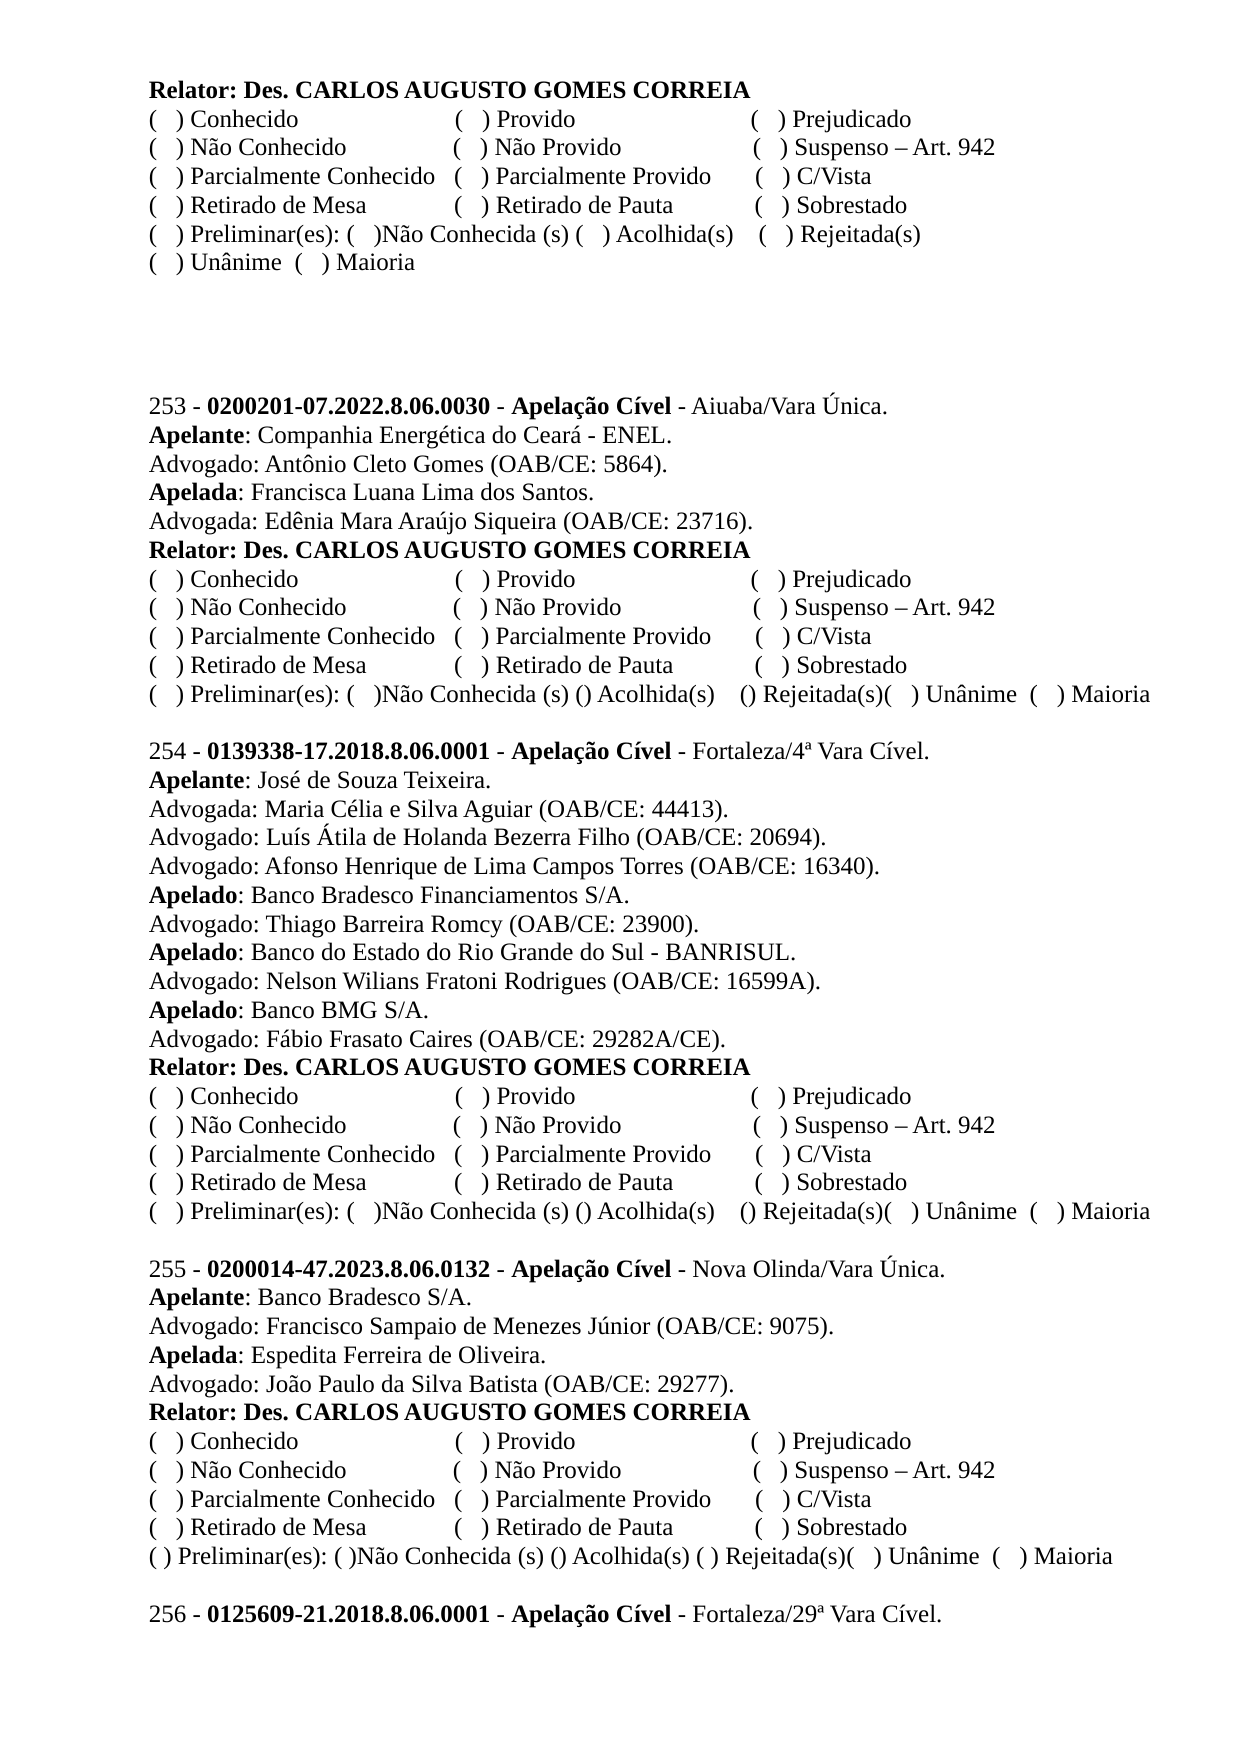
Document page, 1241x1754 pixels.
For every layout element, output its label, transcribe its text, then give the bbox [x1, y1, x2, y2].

text Advogado: Antônio Cleto Gomes (OAB/CE: 5864). [148, 449, 1141, 477]
text ( ) Conhecido ( ) Provido ( ) Prejudicado [148, 104, 1141, 132]
text Apelado: Banco BMG S/A. [148, 995, 1141, 1024]
text ( ) Retirado de Mesa ( ) Retirado de Pauta ( ) Sobrestado [148, 190, 1158, 219]
text Advogado: João Paulo da Silva Batista (OAB/CE: 29277). [148, 1369, 1141, 1397]
text Relator: Des. CARLOS AUGUSTO GOMES CORREIA [148, 1052, 1141, 1081]
text Advogado: Fábio Frasato Caires (OAB/CE: 29282A/CE). [148, 1024, 1141, 1052]
text ( ) Parcialmente Conhecido ( ) Parcialmente Provido ( ) C/Vista [148, 161, 1158, 190]
text 253 - 0200201-07.2022.8.06.0030 - Apelação Cível - Aiuaba/Vara Única. [148, 391, 1141, 420]
text Advogado: Francisco Sampaio de Menezes Júnior (OAB/CE: 9075). [148, 1311, 1141, 1340]
text ( ) Conhecido ( ) Provido ( ) Prejudicado [148, 1426, 1141, 1455]
text ( ) Unânime ( ) Maioria [148, 247, 1158, 276]
text Advogada: Maria Célia e Silva Aguiar (OAB/CE: 44413). [148, 794, 1141, 822]
text ( ) Conhecido ( ) Provido ( ) Prejudicado [148, 1081, 1141, 1110]
text Advogado: Thiago Barreira Romcy (OAB/CE: 23900). [148, 909, 1141, 937]
text Advogado: Nelson Wilians Fratoni Rodrigues (OAB/CE: 16599A). [148, 966, 1141, 995]
text ( ) Não Conhecido ( ) Não Provido ( ) Suspenso – Art. 942 [148, 592, 1158, 621]
text ( ) Conhecido ( ) Provido ( ) Prejudicado [148, 564, 1141, 592]
text Relator: Des. CARLOS AUGUSTO GOMES CORREIA [148, 75, 1141, 104]
text 254 - 0139338-17.2018.8.06.0001 - Apelação Cível - Fortaleza/4ª Vara Cível. [148, 736, 1141, 765]
text ( ) Retirado de Mesa ( ) Retirado de Pauta ( ) Sobrestado [148, 1512, 1158, 1541]
text ( ) Preliminar(es): ( )Não Conhecida (s) ( ) Acolhida(s) ( ) Rejeitada(s) [148, 219, 1158, 247]
text Advogado: Luís Átila de Holanda Bezerra Filho (OAB/CE: 20694). [148, 822, 1141, 851]
text ( ) Retirado de Mesa ( ) Retirado de Pauta ( ) Sobrestado [148, 1167, 1158, 1196]
text Advogado: Afonso Henrique de Lima Campos Torres (OAB/CE: 16340). [148, 851, 1141, 880]
text Relator: Des. CARLOS AUGUSTO GOMES CORREIA [148, 1397, 1141, 1426]
text 256 - 0125609-21.2018.8.06.0001 - Apelação Cível - Fortaleza/29ª Vara Cível. [148, 1599, 1141, 1627]
text Apelante: José de Souza Teixeira. [148, 765, 1141, 794]
text Apelada: Francisca Luana Lima dos Santos. [148, 477, 1141, 506]
text Apelado: Banco Bradesco Financiamentos S/A. [148, 880, 1141, 909]
text ( ) Não Conhecido ( ) Não Provido ( ) Suspenso – Art. 942 [148, 1110, 1158, 1139]
text 255 - 0200014-47.2023.8.06.0132 - Apelação Cível - Nova Olinda/Vara Única. [148, 1254, 1141, 1282]
text Relator: Des. CARLOS AUGUSTO GOMES CORREIA [148, 535, 1141, 564]
text Apelado: Banco do Estado do Rio Grande do Sul - BANRISUL. [148, 937, 1141, 966]
text Apelante: Companhia Energética do Ceará - ENEL. [148, 420, 1141, 449]
text ( ) Não Conhecido ( ) Não Provido ( ) Suspenso – Art. 942 [148, 132, 1158, 161]
text ( ) Parcialmente Conhecido ( ) Parcialmente Provido ( ) C/Vista [148, 1139, 1158, 1167]
text Apelante: Banco Bradesco S/A. [148, 1282, 1141, 1311]
text ( ) Preliminar(es): ( )Não Conhecida (s) () Acolhida(s) () Rejeitada(s)( ) Unânime ( ) Maioria [148, 1196, 1158, 1225]
text ( ) Preliminar(es): ( )Não Conhecida (s) () Acolhida(s) ( ) Rejeitada(s)( ) Unânime ( ) Maioria [148, 1541, 1158, 1570]
text Apelada: Espedita Ferreira de Oliveira. [148, 1340, 1141, 1369]
text ( ) Preliminar(es): ( )Não Conhecida (s) () Acolhida(s) () Rejeitada(s)( ) Unânime ( ) Maioria [148, 679, 1158, 707]
text Advogada: Edênia Mara Araújo Siqueira (OAB/CE: 23716). [148, 506, 1141, 535]
text ( ) Não Conhecido ( ) Não Provido ( ) Suspenso – Art. 942 [148, 1455, 1158, 1484]
text ( ) Parcialmente Conhecido ( ) Parcialmente Provido ( ) C/Vista [148, 621, 1158, 650]
text ( ) Parcialmente Conhecido ( ) Parcialmente Provido ( ) C/Vista [148, 1484, 1158, 1512]
text ( ) Retirado de Mesa ( ) Retirado de Pauta ( ) Sobrestado [148, 650, 1158, 679]
